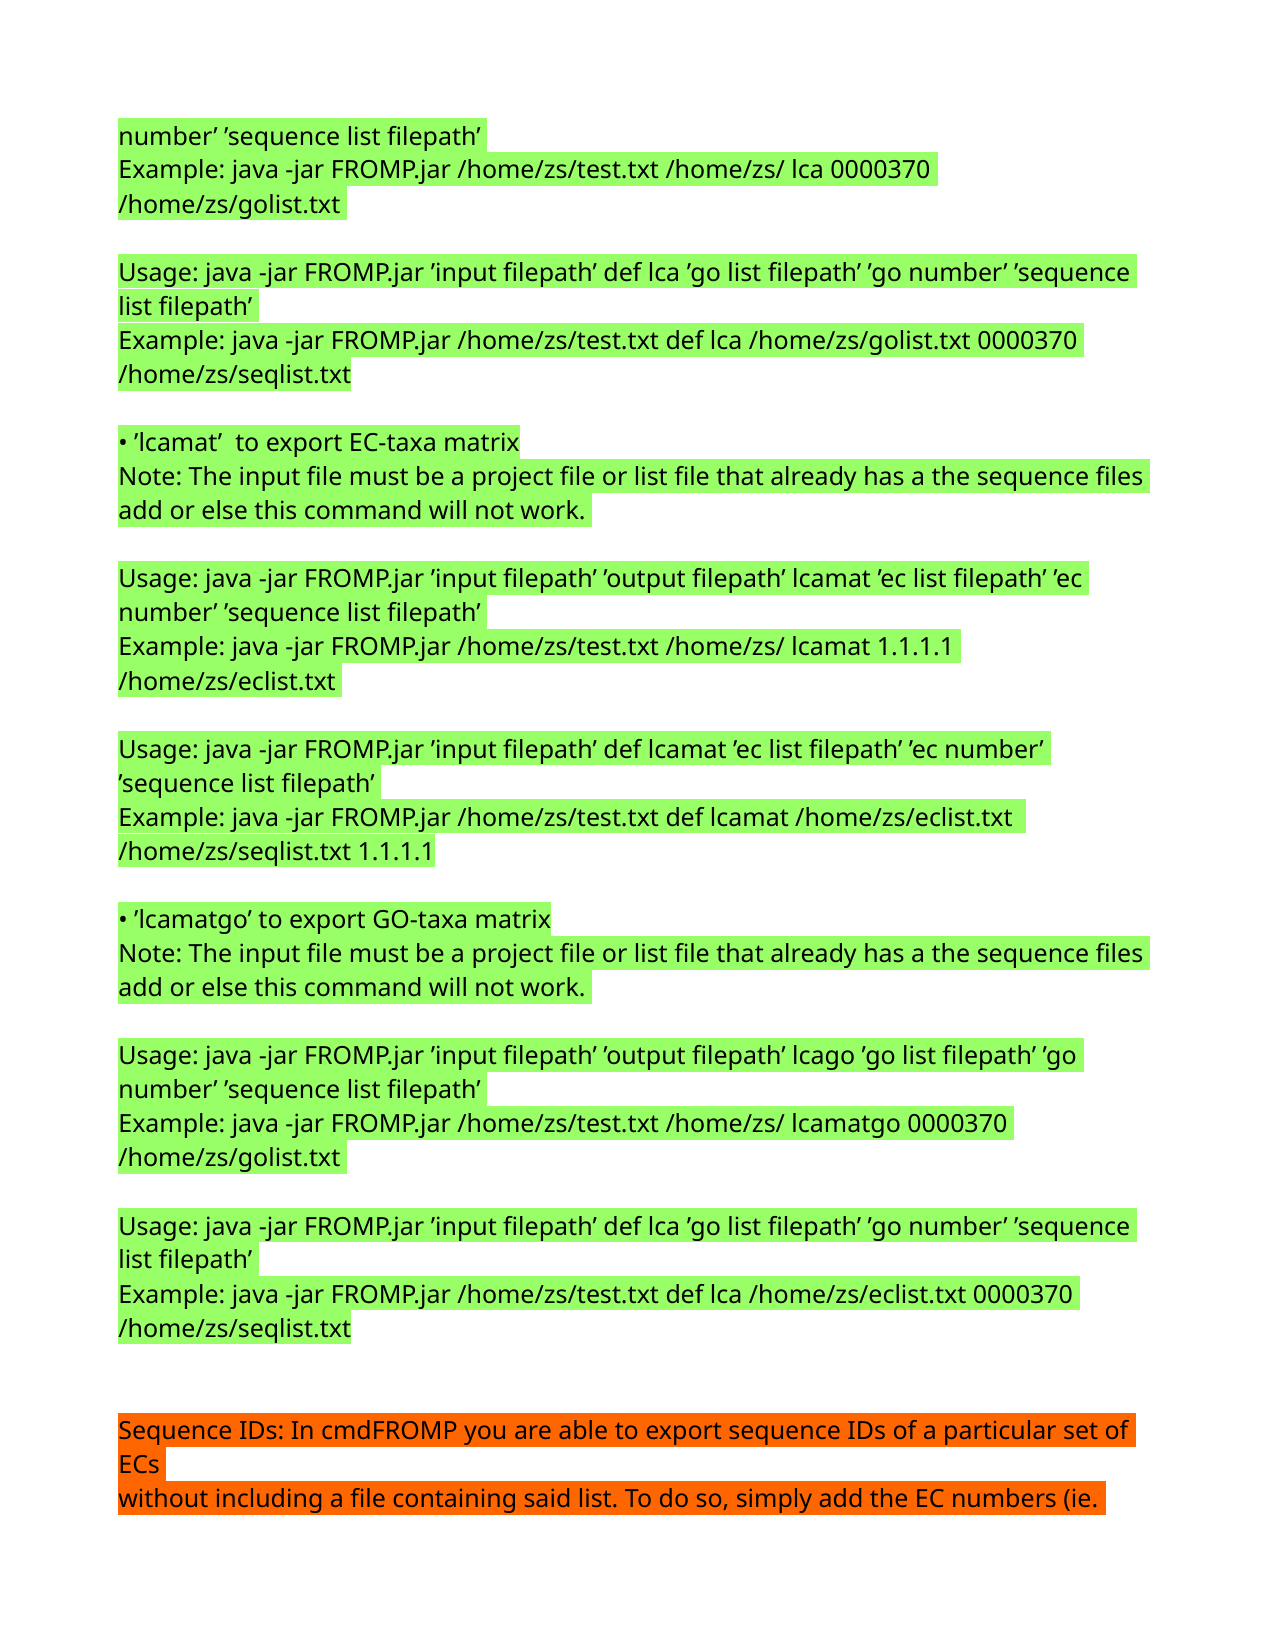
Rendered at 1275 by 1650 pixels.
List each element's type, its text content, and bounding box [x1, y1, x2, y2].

text Example: java -jar FROMP.jar /home/zs/test.txt def lca /home/zs/eclist.txt 0000370 /home/zs/seqlist.txt [118, 1276, 1157, 1344]
text Example: java -jar FROMP.jar /home/zs/test.txt def lca /home/zs/golist.txt 0000370 /home/zs/seqlist.txt [118, 322, 1157, 391]
text Usage: java -jar FROMP.jar ’input filepath’ def lca ’go list filepath’ ’go number’ ’sequence list filepath’ [118, 1208, 1157, 1276]
text Note: The input file must be a project file or list file that already has a the sequence files add or else this command will not work. [118, 936, 1157, 1004]
text Example: java -jar FROMP.jar /home/zs/test.txt /home/zs/ lcamat 1.1.1.1 /home/zs/eclist.txt [118, 629, 1157, 697]
text Usage: java -jar FROMP.jar ’input filepath’ def lcamat ’ec list filepath’ ’ec number’ ’sequence list filepath’ [118, 731, 1157, 799]
text • ’lcamat’ to export EC-taxa matrix [118, 425, 1157, 459]
text Example: java -jar FROMP.jar /home/zs/test.txt def lcamat /home/zs/eclist.txt /home/zs/seqlist.txt 1.1.1.1 [118, 799, 1157, 867]
text Example: java -jar FROMP.jar /home/zs/test.txt /home/zs/ lca 0000370 /home/zs/golist.txt [118, 152, 1157, 220]
text Example: java -jar FROMP.jar /home/zs/test.txt /home/zs/ lcamatgo 0000370 /home/zs/golist.txt [118, 1106, 1157, 1174]
text Note: The input file must be a project file or list file that already has a the sequence files add or else this command will not work. [118, 459, 1157, 527]
text without including a file containing said list. To do so, simply add the EC numbers (ie. [118, 1481, 1157, 1515]
text Usage: java -jar FROMP.jar ’input filepath’ def lca ’go list filepath’ ’go number’ ’sequence list filepath’ [118, 254, 1157, 322]
text number’ ’sequence list filepath’ [118, 118, 1157, 152]
text Usage: java -jar FROMP.jar ’input filepath’ ’output filepath’ lcago ’go list filepath’ ’go number’ ’sequence list filepath’ [118, 1038, 1157, 1106]
text • ’lcamatgo’ to export GO-taxa matrix [118, 902, 1157, 936]
text Sequence IDs: In cmdFROMP you are able to export sequence IDs of a particular set of ECs [118, 1412, 1157, 1481]
text Usage: java -jar FROMP.jar ’input filepath’ ’output filepath’ lcamat ’ec list filepath’ ’ec number’ ’sequence list filepath’ [118, 561, 1157, 629]
